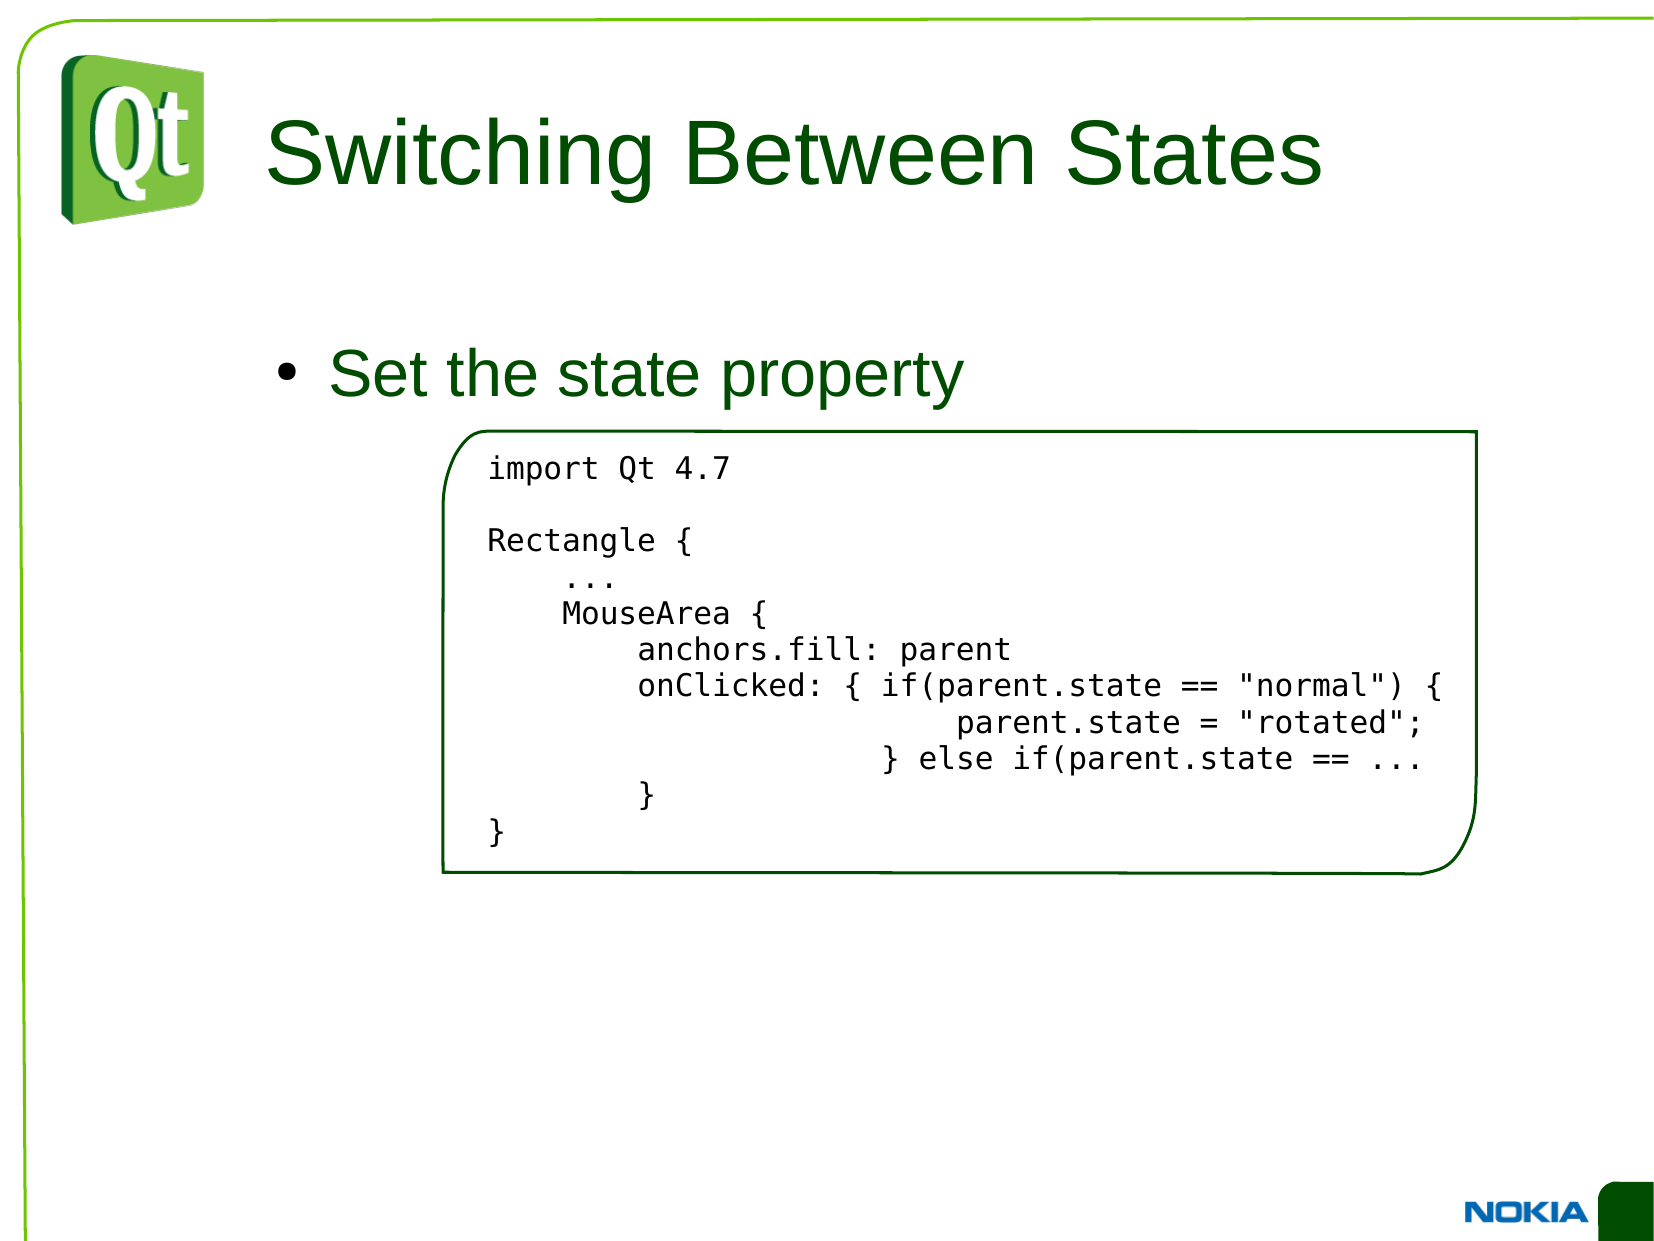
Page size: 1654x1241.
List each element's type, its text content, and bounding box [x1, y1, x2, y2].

title Switching Between States [257, 56, 1333, 250]
picture [1465, 1201, 1589, 1223]
text_box import Qt 4.7 Rectangle { ... MouseArea { anchors.fill: parent onClicked: { if(parent.state == "normal") { parent.state = "rotated"; } else if(parent.state == ... } } [472, 443, 1506, 1034]
list Set the state property [257, 336, 1577, 1141]
text_box import Qt 4.7 Rectangle { ... MouseArea { anchors.fill: parent onClicked: { if(parent.state == "normal") { parent.state = "rotated"; } else if(parent.state == ... } } [472, 443, 1474, 872]
picture [61, 55, 204, 225]
